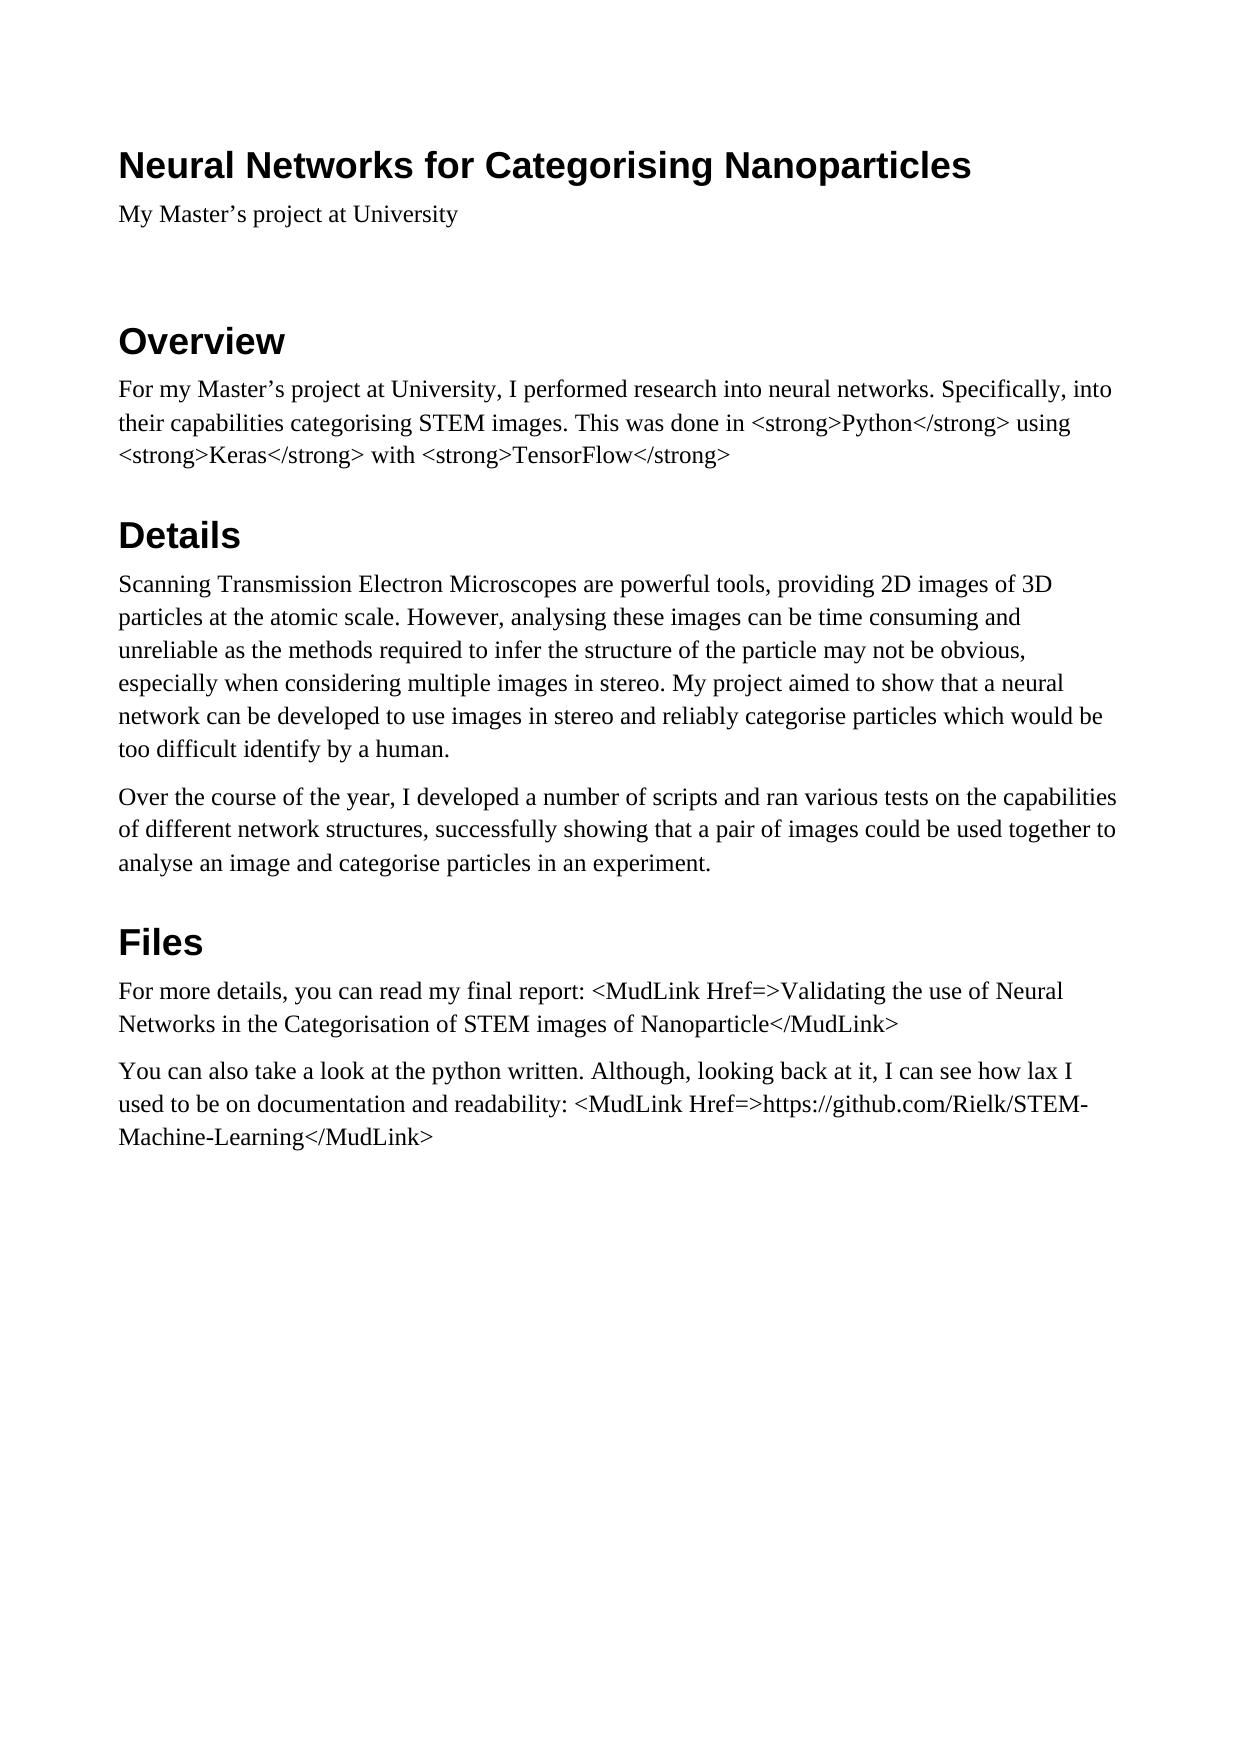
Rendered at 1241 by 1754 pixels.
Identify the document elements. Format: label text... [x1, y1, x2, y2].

text For my Master’s project at University, I performed research into neural networks. Specifically, into their capabilities categorising STEM images. This was done in <strong>Python</strong> using <strong>Keras</strong> with <strong>TensorFlow</strong> [118, 374, 1122, 469]
text For more details, you can read my final report: <MudLink Href=>Validating the use of Neural Networks in the Categorisation of STEM images of Nanoparticle</MudLink> [118, 976, 1122, 1038]
subtitle Neural Networks for Categorising Nanoparticles [118, 143, 1122, 186]
text You can also take a look at the python written. Although, looking back at it, I can see how lax I used to be on documentation and readability: <MudLink Href=>https://github.com/Rielk/STEM-Machine-Learning</MudLink> [118, 1056, 1122, 1151]
subtitle Files [118, 920, 1122, 963]
subtitle Details [118, 513, 1122, 556]
subtitle Overview [118, 319, 1122, 362]
text Scanning Transmission Electron Microscopes are powerful tools, providing 2D images of 3D particles at the atomic scale. However, analysing these images can be time consuming and unreliable as the methods required to infer the structure of the particle may not be obvious, especially when considering multiple images in stereo. My project aimed to show that a neural network can be developed to use images in stereo and reliably categorise particles which would be too difficult identify by a human. [118, 569, 1122, 763]
text Over the course of the year, I developed a number of scripts and ran various tests on the capabilities of different network structures, successfully showing that a pair of images could be used together to analyse an image and categorise particles in an experiment. [118, 782, 1122, 876]
text My Master’s project at University [118, 199, 1122, 227]
